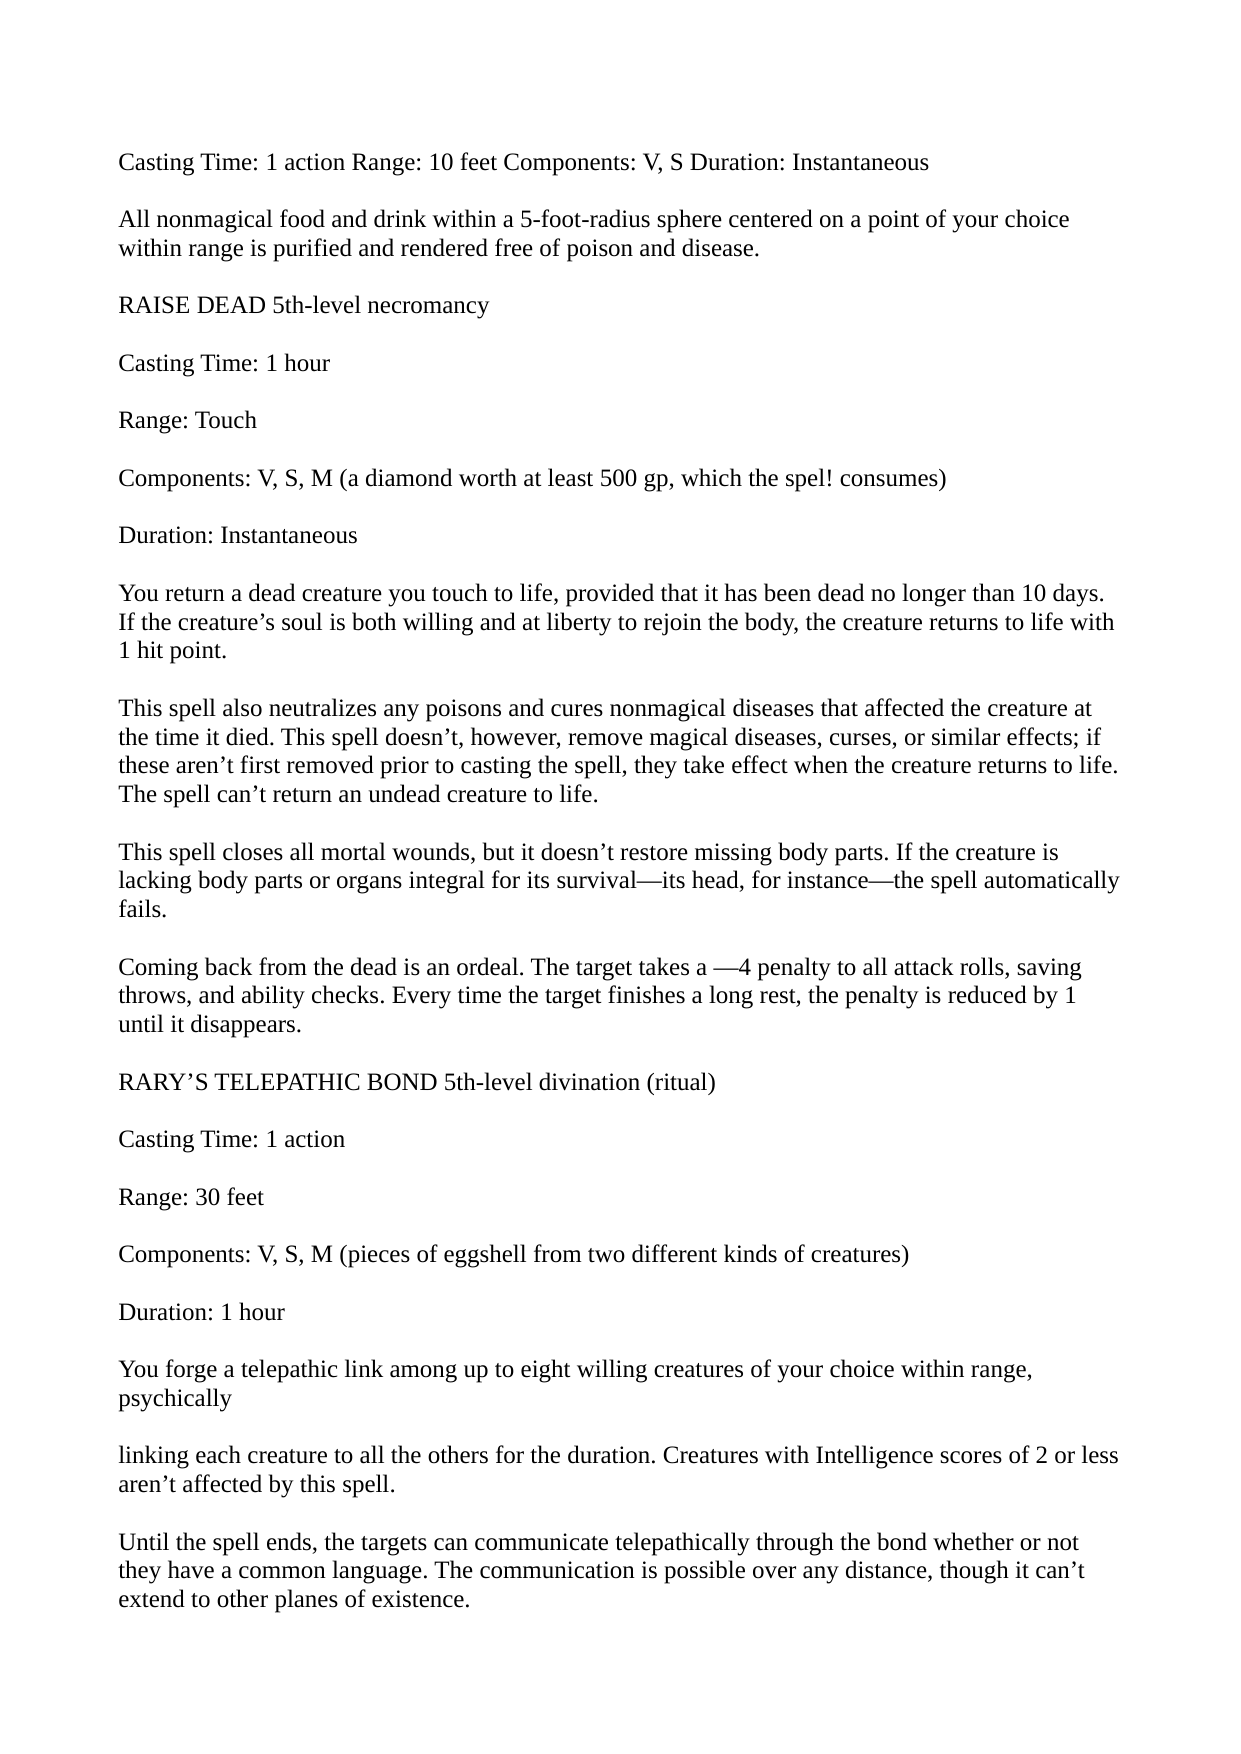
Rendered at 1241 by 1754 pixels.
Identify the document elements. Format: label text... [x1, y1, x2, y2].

text RARY’S TELEPATHIC BOND 5th-level divination (ritual) [118, 1067, 1122, 1096]
text You return a dead creature you touch to life, provided that it has been dead no longer than 10 days. If the creature’s soul is both willing and at liberty to rejoin the body, the creature returns to life with 1 hit point. [118, 578, 1122, 664]
text Casting Time: 1 hour [118, 348, 1122, 377]
text Until the spell ends, the targets can communicate telepathically through the bond whether or not they have a common language. The communication is possible over any distance, though it can’t extend to other planes of existence. [118, 1527, 1122, 1613]
text Components: V, S, M (a diamond worth at least 500 gp, which the spel! consumes) [118, 463, 1122, 492]
text Duration: Instantaneous [118, 521, 1122, 549]
text This spell also neutralizes any poisons and cures nonmagical diseases that affected the creature at the time it died. This spell doesn’t, however, remove magical diseases, curses, or similar effects; if these aren’t first removed prior to casting the spell, they take effect when the creature returns to life. The spell can’t return an undead creature to life. [118, 693, 1122, 808]
text All nonmagical food and drink within a 5-foot-radius sphere centered on a point of your choice within range is purified and rendered free of poison and disease. [118, 204, 1122, 262]
text RAISE DEAD 5th-level necromancy [118, 291, 1122, 319]
text Range: Touch [118, 406, 1122, 434]
text Casting Time: 1 action [118, 1124, 1122, 1153]
text Casting Time: 1 action Range: 10 feet Components: V, S Duration: Instantaneous [118, 147, 1122, 176]
text You forge a telepathic link among up to eight willing creatures of your choice within range, psychically [118, 1354, 1122, 1412]
text Range: 30 feet [118, 1182, 1122, 1211]
text Coming back from the dead is an ordeal. The target takes a —4 penalty to all attack rolls, saving throws, and ability checks. Every time the target finishes a long rest, the penalty is reduced by 1 until it disappears. [118, 952, 1122, 1038]
text linking each creature to all the others for the duration. Creatures with Intelligence scores of 2 or less aren’t affected by this spell. [118, 1441, 1122, 1498]
text Components: V, S, M (pieces of eggshell from two different kinds of creatures) [118, 1239, 1122, 1268]
text This spell closes all mortal wounds, but it doesn’t restore missing body parts. If the creature is lacking body parts or organs integral for its survival—its head, for instance—the spell automatically fails. [118, 837, 1122, 923]
text Duration: 1 hour [118, 1297, 1122, 1326]
